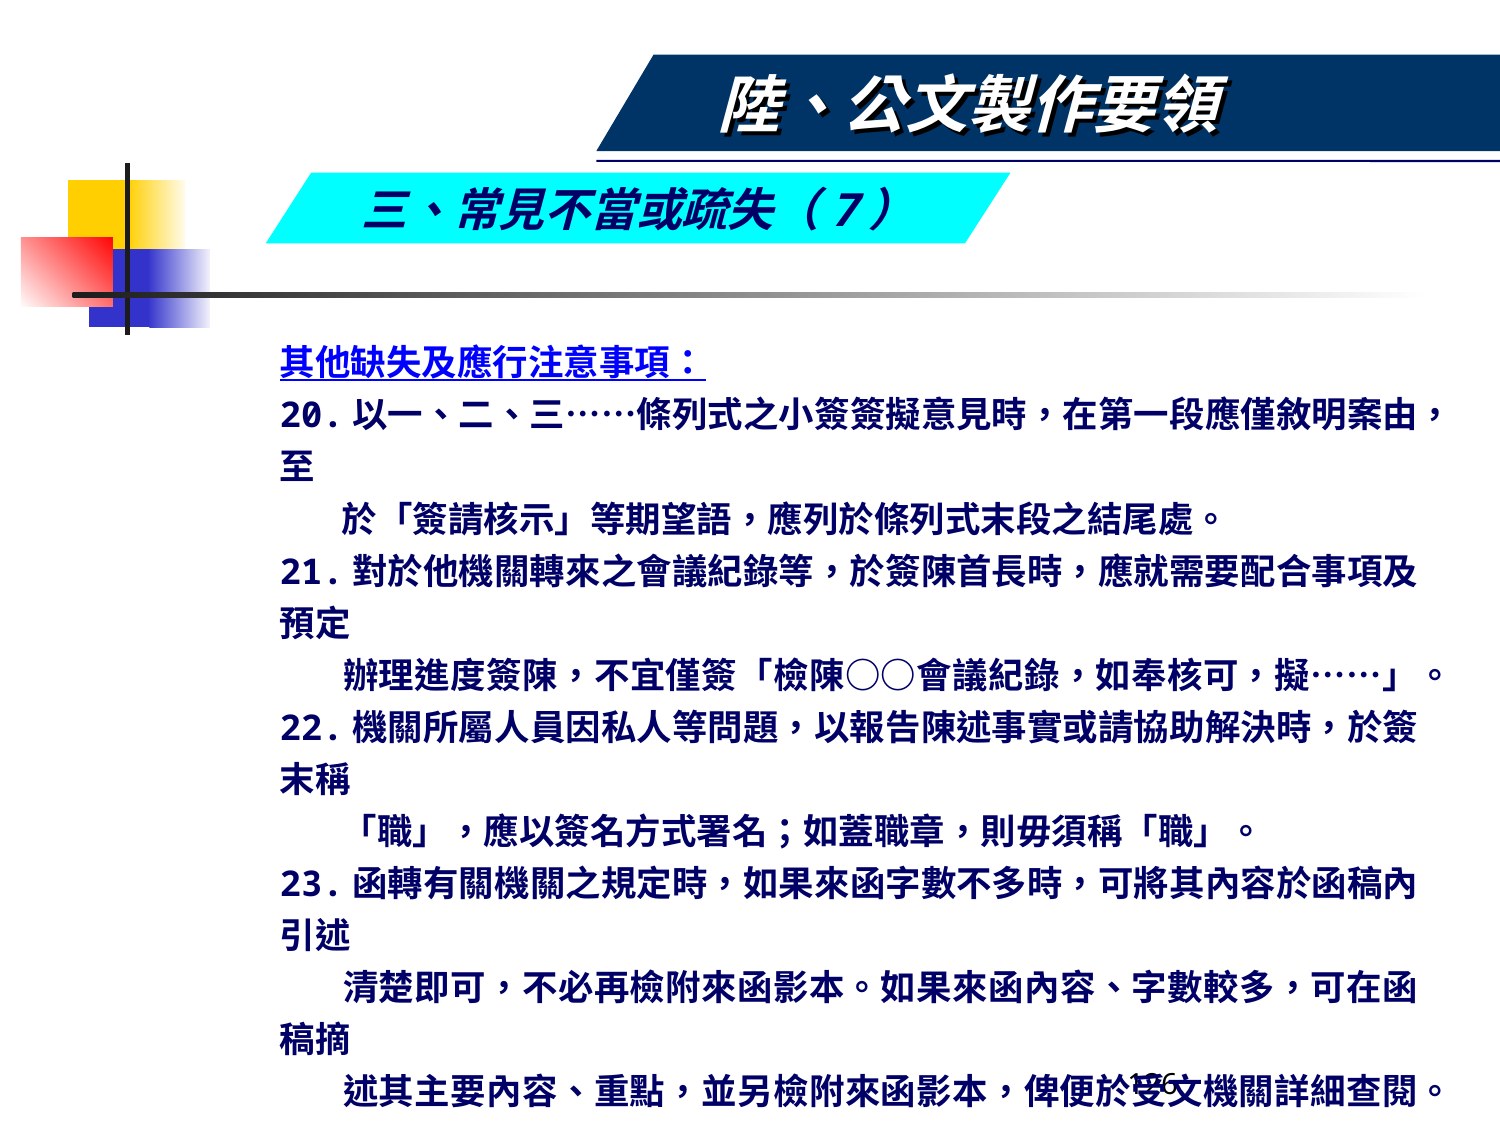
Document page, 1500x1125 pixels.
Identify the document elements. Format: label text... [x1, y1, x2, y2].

text_box 三、常見不當或疏失（7） [265, 172, 1011, 244]
text_box 陸、公文製作要領 [596, 54, 1500, 152]
text_box 其他缺失及應行注意事項： 20.以一、二、三……條列式之小簽簽擬意見時，在第一段應僅敘明案由，至 於「簽請核示」等期望語，應列於條列式末段之結尾處。 21.對於他機關轉來之會議紀錄等，於簽陳首長時，應就需要配合事項及預定 辦理進度簽陳，不宜僅簽「檢陳○○會議紀錄，如奉核可，擬……」。 22.機關所屬人員因私人等問題，以報告陳述事實或請協助解決時，於簽末稱 「職」，應以簽名方式署名；如蓋職章，則毋須稱「職」。 23.函轉有關機關之規定時，如果來函字數不多時，可將其內容於函稿內引述 清楚即可，不必再檢附來函影本。如果來函內容、字數較多，可在函稿摘 述其主要內容、重點，並另檢附來函影本，俾便於受文機關詳細查閱。尤 其應避免在函稿中，已經完全照抄來文，又再檢附來文影本，反而形成重 複浪費。 24.公文稿內如同時引用兩個以上機關文號時，上級機關之文號在前，下級機 關之文號在後；時間早者在前，時間晚者在後。 [115, 323, 1433, 1125]
